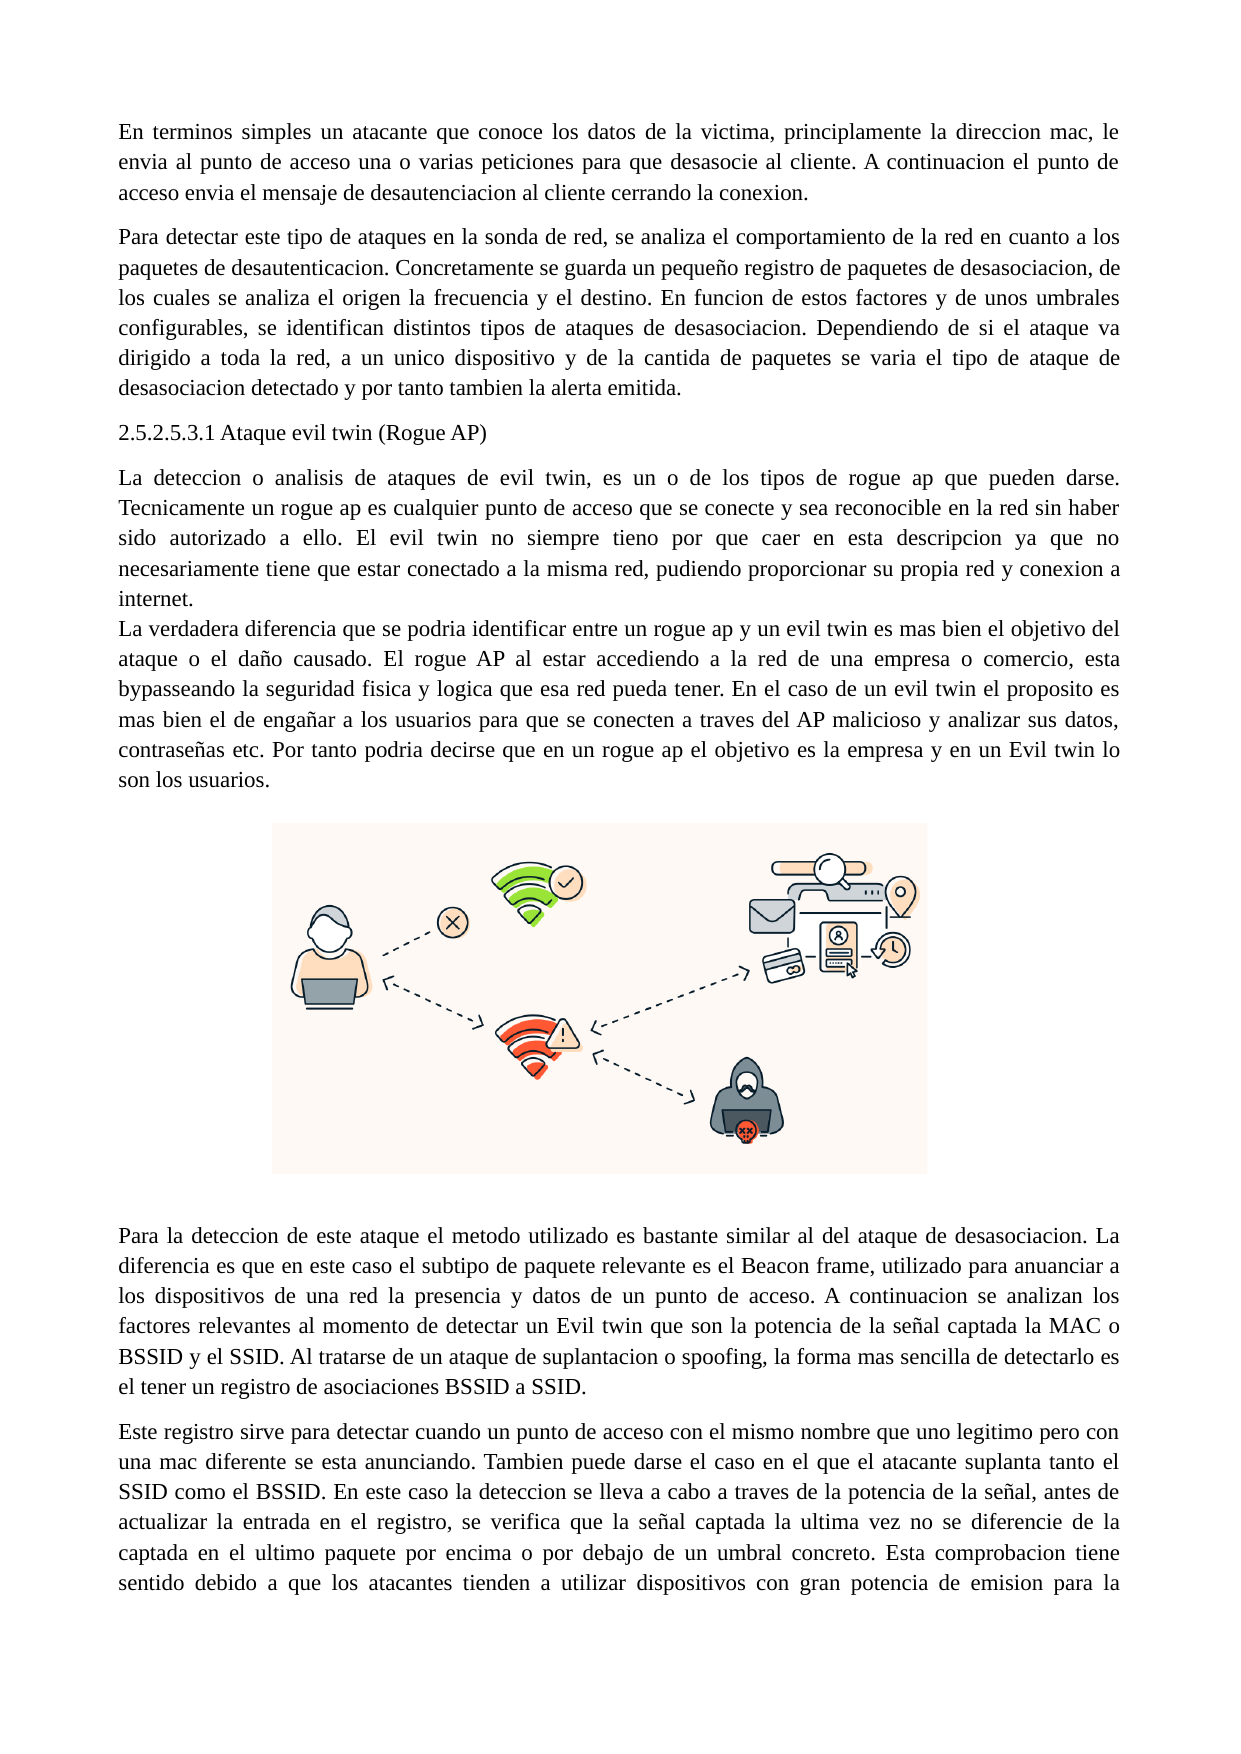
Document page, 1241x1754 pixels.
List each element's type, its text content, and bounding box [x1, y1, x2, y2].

picture [272, 823, 928, 1174]
text Este registro sirve para detectar cuando un punto de acceso con el mismo nombre que uno legitimo pero con una mac diferente se esta anunciando. Tambien puede darse el caso en el que el atacante suplanta tanto el SSID como el BSSID. En este caso la deteccion se lleva a cabo a traves de la potencia de la señal, antes de actualizar la entrada en el registro, se verifica que la señal captada la ultima vez no se diferencie de la captada en el ultimo paquete por encima o por debajo de un umbral concreto. Esta comprobacion tiene sentido debido a que los atacantes tienden a utilizar dispositivos con gran potencia de emision para la [118, 1418, 1122, 1595]
text Para la deteccion de este ataque el metodo utilizado es bastante similar al del ataque de desasociacion. La diferencia es que en este caso el subtipo de paquete relevante es el Beacon frame, utilizado para anuanciar a los dispositivos de una red la presencia y datos de un punto de acceso. A continuacion se analizan los factores relevantes al momento de detectar un Evil twin que son la potencia de la señal captada la MAC o BSSID y el SSID. Al tratarse de un ataque de suplantacion o spoofing, la forma mas sencilla de detectarlo es el tener un registro de asociaciones BSSID a SSID. [118, 1222, 1122, 1399]
text En terminos simples un atacante que conoce los datos de la victima, principlamente la direccion mac, le envia al punto de acceso una o varias peticiones para que desasocie al cliente. A continuacion el punto de acceso envia el mensaje de desautenciacion al cliente cerrando la conexion. [118, 118, 1122, 205]
text Para detectar este tipo de ataques en la sonda de red, se analiza el comportamiento de la red en cuanto a los paquetes de desautenticacion. Concretamente se guarda un pequeño registro de paquetes de desasociacion, de los cuales se analiza el origen la frecuencia y el destino. En funcion de estos factores y de unos umbrales configurables, se identifican distintos tipos de ataques de desasociacion. Dependiendo de si el ataque va dirigido a toda la red, a un unico dispositivo y de la cantida de paquetes se varia el tipo de ataque de desasociacion detectado y por tanto tambien la alerta emitida. [118, 223, 1122, 401]
text La deteccion o analisis de ataques de evil twin, es un o de los tipos de rogue ap que pueden darse. Tecnicamente un rogue ap es cualquier punto de acceso que se conecte y sea reconocible en la red sin haber sido autorizado a ello. El evil twin no siempre tieno por que caer en esta descripcion ya que no necesariamente tiene que estar conectado a la misma red, pudiendo proporcionar su propia red y conexion a internet. La verdadera diferencia que se podria identificar entre un rogue ap y un evil twin es mas bien el objetivo del ataque o el daño causado. El rogue AP al estar accediendo a la red de una empresa o comercio, esta bypasseando la seguridad fisica y logica que esa red pueda tener. En el caso de un evil twin el proposito es mas bien el de engañar a los usuarios para que se conecten a traves del AP malicioso y analizar sus datos, contraseñas etc. Por tanto podria decirse que en un rogue ap el objetivo es la empresa y en un Evil twin lo son los usuarios. [118, 464, 1122, 792]
text 2.5.2.5.3.1 Ataque evil twin (Rogue AP) [118, 419, 1122, 446]
